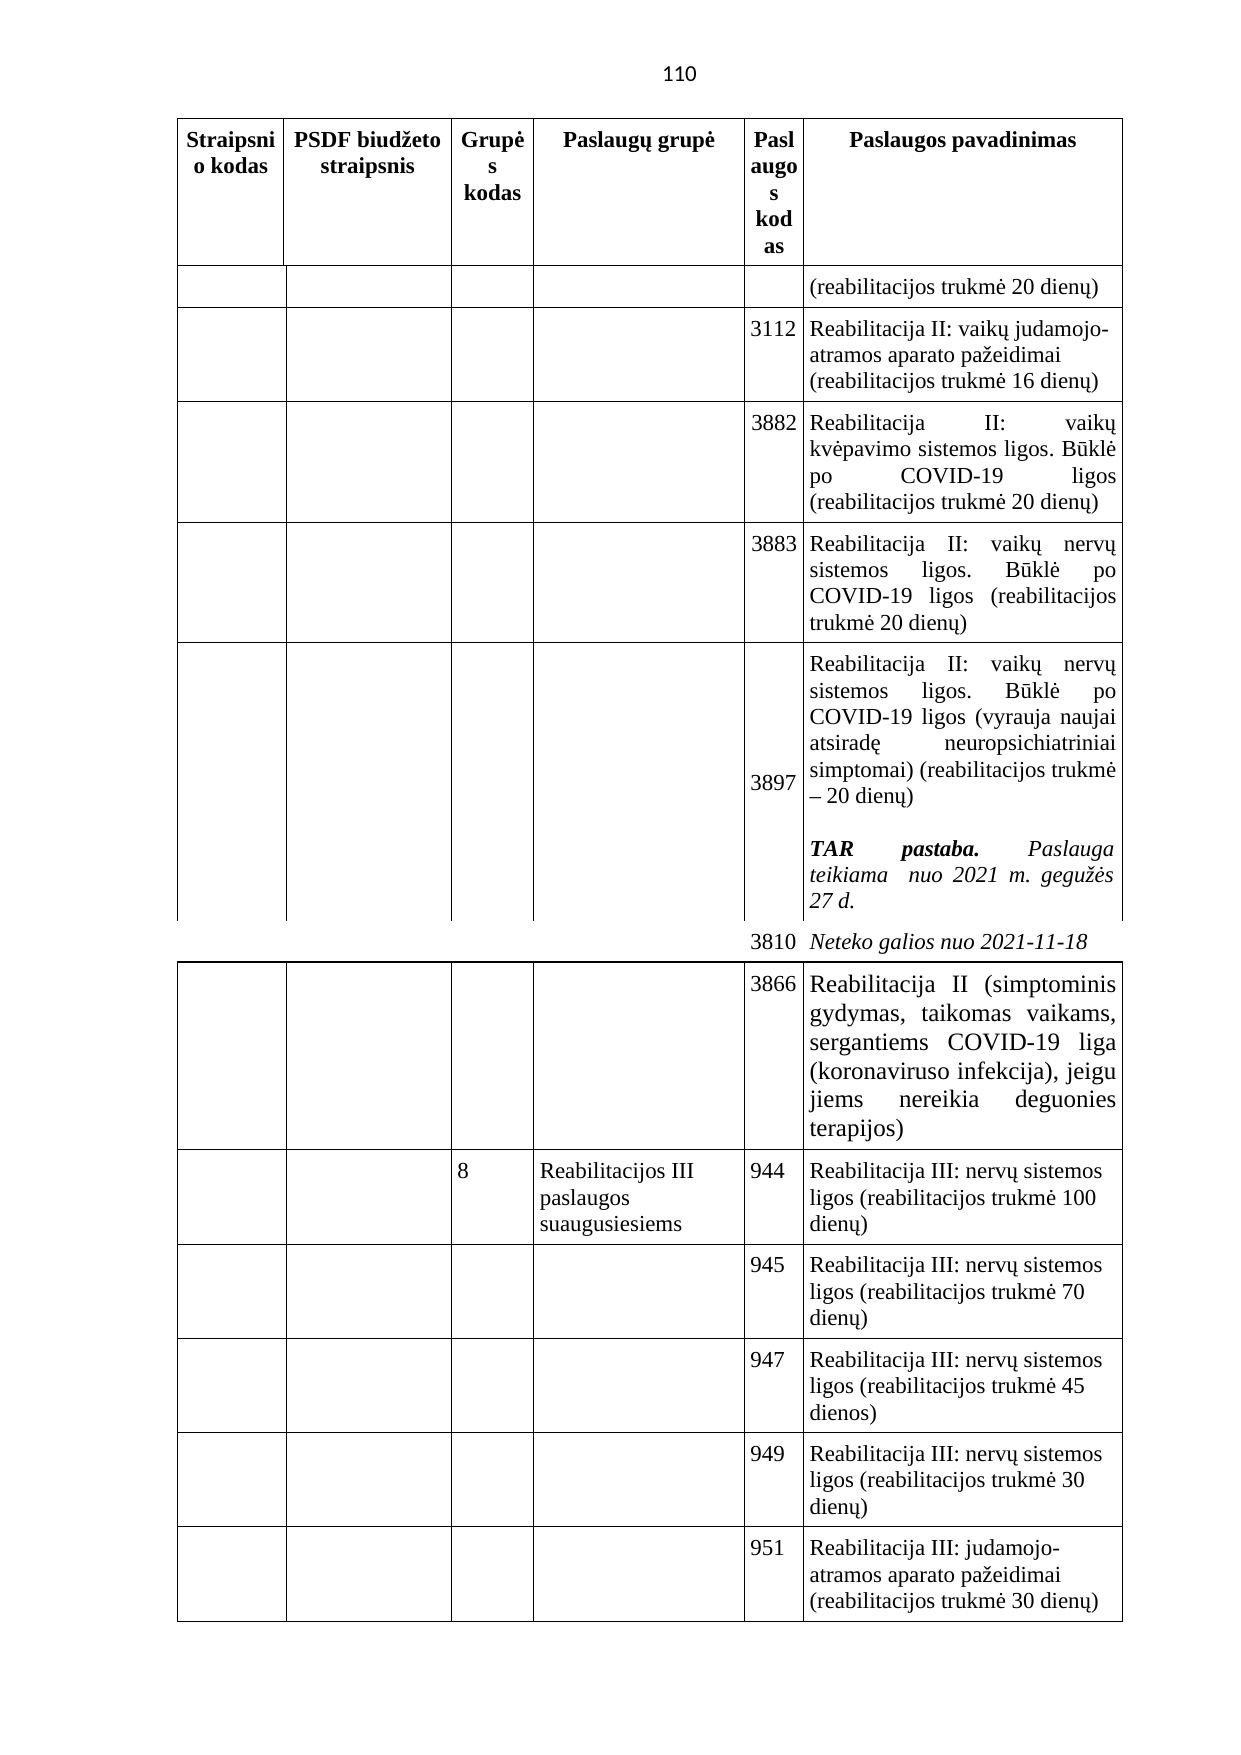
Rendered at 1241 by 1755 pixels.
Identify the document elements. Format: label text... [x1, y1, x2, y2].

table_cell Reabilitacija III: nervų sistemos ligos (reabilitacijos trukmė 45 dienos) [804, 1339, 1122, 1432]
table_cell [178, 1339, 286, 1432]
table_cell 3883 [745, 523, 803, 642]
table_cell [178, 308, 286, 401]
table_cell [178, 266, 286, 307]
table_header PSDF biudžeto straipsnis [284, 119, 451, 265]
table_cell [534, 308, 744, 401]
table_cell Reabilitacija III: nervų sistemos ligos (reabilitacijos trukmė 100 dienų) [804, 1150, 1122, 1243]
table_cell 949 [745, 1433, 803, 1526]
table_cell [178, 1150, 286, 1243]
table_cell [452, 523, 533, 642]
table_cell [452, 266, 533, 307]
table_cell (reabilitacijos trukmė 20 dienų) [804, 266, 1122, 307]
table_cell Reabilitacija II: vaikų nervų sistemos ligos. Būklė po COVID-19 ligos (reabilitacijos trukmė 20 dienų) [804, 523, 1122, 642]
table_cell [287, 523, 451, 642]
table_cell [534, 402, 744, 522]
table_cell Reabilitacija III: nervų sistemos ligos (reabilitacijos trukmė 70 dienų) [804, 1245, 1122, 1338]
table_cell 3112 [745, 308, 803, 401]
table_cell [287, 643, 451, 921]
table_cell [452, 1245, 533, 1338]
table_cell [534, 523, 744, 642]
table_cell [452, 1339, 533, 1432]
table_cell [451, 921, 533, 961]
table_cell [452, 643, 533, 921]
table_cell Neteko galios nuo 2021-11-18 [803, 921, 1122, 961]
table_cell 947 [745, 1339, 803, 1432]
table_header Grupės kodas [452, 119, 533, 265]
table_cell [287, 963, 451, 1149]
table_header Straipsnio kodas [178, 119, 283, 265]
table_cell [177, 921, 287, 961]
table_cell [287, 921, 451, 961]
table_cell [287, 1433, 451, 1526]
table_header Paslaugų grupė [534, 119, 744, 265]
table_cell 3866 [745, 963, 803, 1149]
table_cell [287, 308, 451, 401]
table_cell [452, 1527, 533, 1621]
table_cell [452, 963, 533, 1149]
table_cell [287, 1245, 451, 1338]
table_cell [534, 1433, 744, 1526]
table_header Paslaugos pavadinimas [804, 119, 1122, 265]
table_cell 944 [745, 1150, 803, 1243]
table_cell Reabilitacija II: vaikų kvėpavimo sistemos ligos. Būklė po COVID-19 ligos (reabilitacijos trukmė 20 dienų) [804, 402, 1122, 522]
table_cell [287, 1527, 451, 1621]
table_cell [178, 643, 286, 921]
table_cell 8 [452, 1150, 533, 1243]
table_cell [287, 1150, 451, 1243]
table_cell [534, 1339, 744, 1432]
table_cell [178, 523, 286, 642]
table_cell 3810 [744, 921, 803, 961]
table_cell [178, 963, 286, 1149]
table_cell [534, 921, 744, 961]
table_cell Reabilitacija III: nervų sistemos ligos (reabilitacijos trukmė 30 dienų) [804, 1433, 1122, 1526]
table_cell Reabilitacija II: vaikų nervų sistemos ligos. Būklė po COVID-19 ligos (vyrauja naujai atsiradę neuropsichiatriniai simptomai) (reabilitacijos trukmė – 20 dienų) TAR pastaba. Paslauga teikiama nuo 2021 m. gegužės 27 d. [804, 643, 1122, 921]
table_cell [287, 266, 451, 307]
table_cell [178, 1245, 286, 1338]
table_cell 951 [745, 1527, 803, 1621]
table_cell 945 [745, 1245, 803, 1338]
table_cell Reabilitacija II: vaikų judamojo-atramos aparato pažeidimai (reabilitacijos trukmė 16 dienų) [804, 308, 1122, 401]
table_cell [745, 266, 803, 307]
table_cell Reabilitacija II (simptominis gydymas, taikomas vaikams, sergantiems COVID-19 liga (koronaviruso infekcija), jeigu jiems nereikia deguonies terapijos) [804, 963, 1122, 1149]
table_cell Reabilitacijos III paslaugos suaugusiesiems [534, 1150, 744, 1243]
table_cell [534, 1245, 744, 1338]
table_cell Reabilitacija III: judamojo-atramos aparato pažeidimai (reabilitacijos trukmė 30 dienų) [804, 1527, 1122, 1621]
table_cell [178, 1433, 286, 1526]
table_cell [534, 266, 744, 307]
table_cell [534, 1527, 744, 1621]
table_cell [287, 402, 451, 522]
table_cell [178, 1527, 286, 1621]
table_cell [178, 402, 286, 522]
table_cell 3897 [745, 643, 803, 921]
table_cell [534, 963, 744, 1149]
table_cell [452, 1433, 533, 1526]
table_cell 3882 [745, 402, 803, 522]
table_cell [452, 402, 533, 522]
table_cell [287, 1339, 451, 1432]
table_cell [452, 308, 533, 401]
table_cell [534, 643, 744, 921]
table_header Paslaugos kodas [745, 119, 803, 265]
